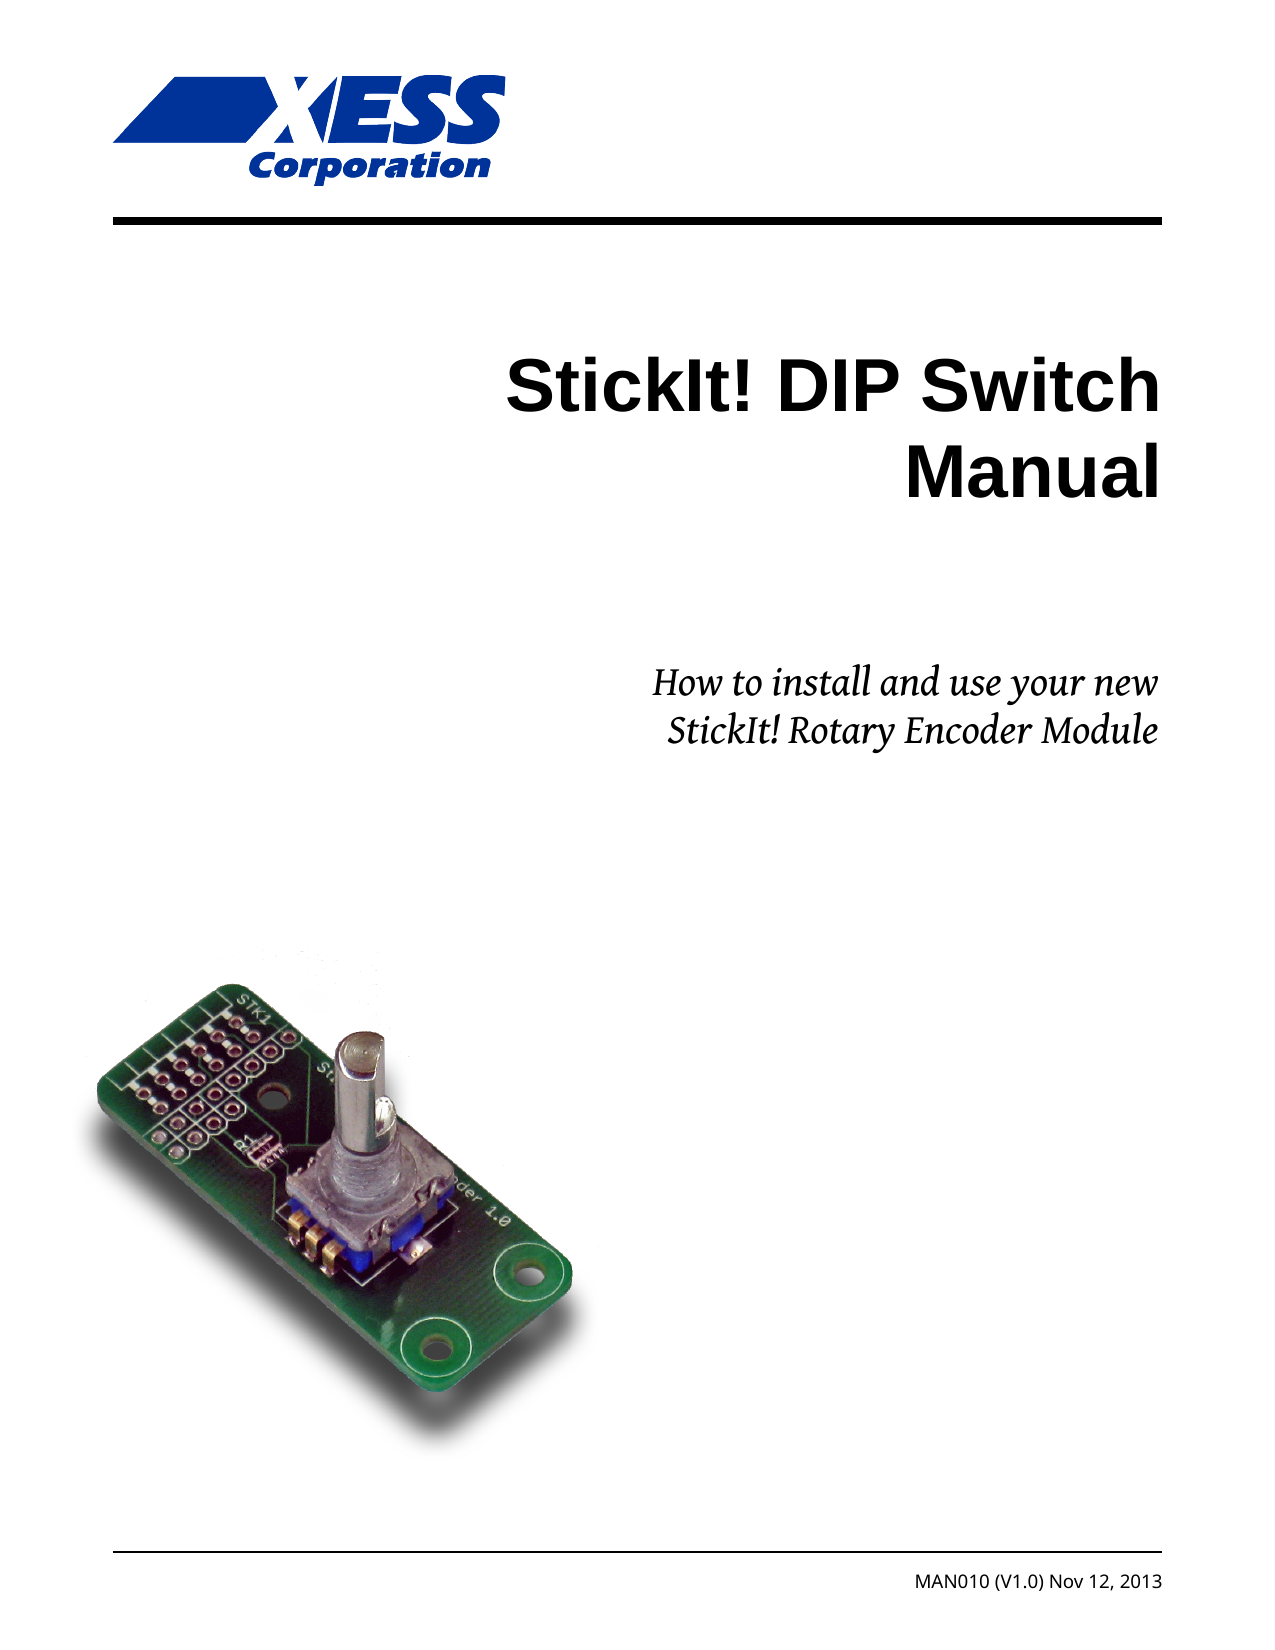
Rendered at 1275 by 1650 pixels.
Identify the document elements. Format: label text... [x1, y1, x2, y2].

picture [112, 75, 506, 186]
title StickIt! DIP Switch Manual [486, 341, 1162, 514]
picture [48, 933, 625, 1475]
subtitle How to install and use your new StickIt! Rotary Encoder Module [112, 658, 1162, 755]
